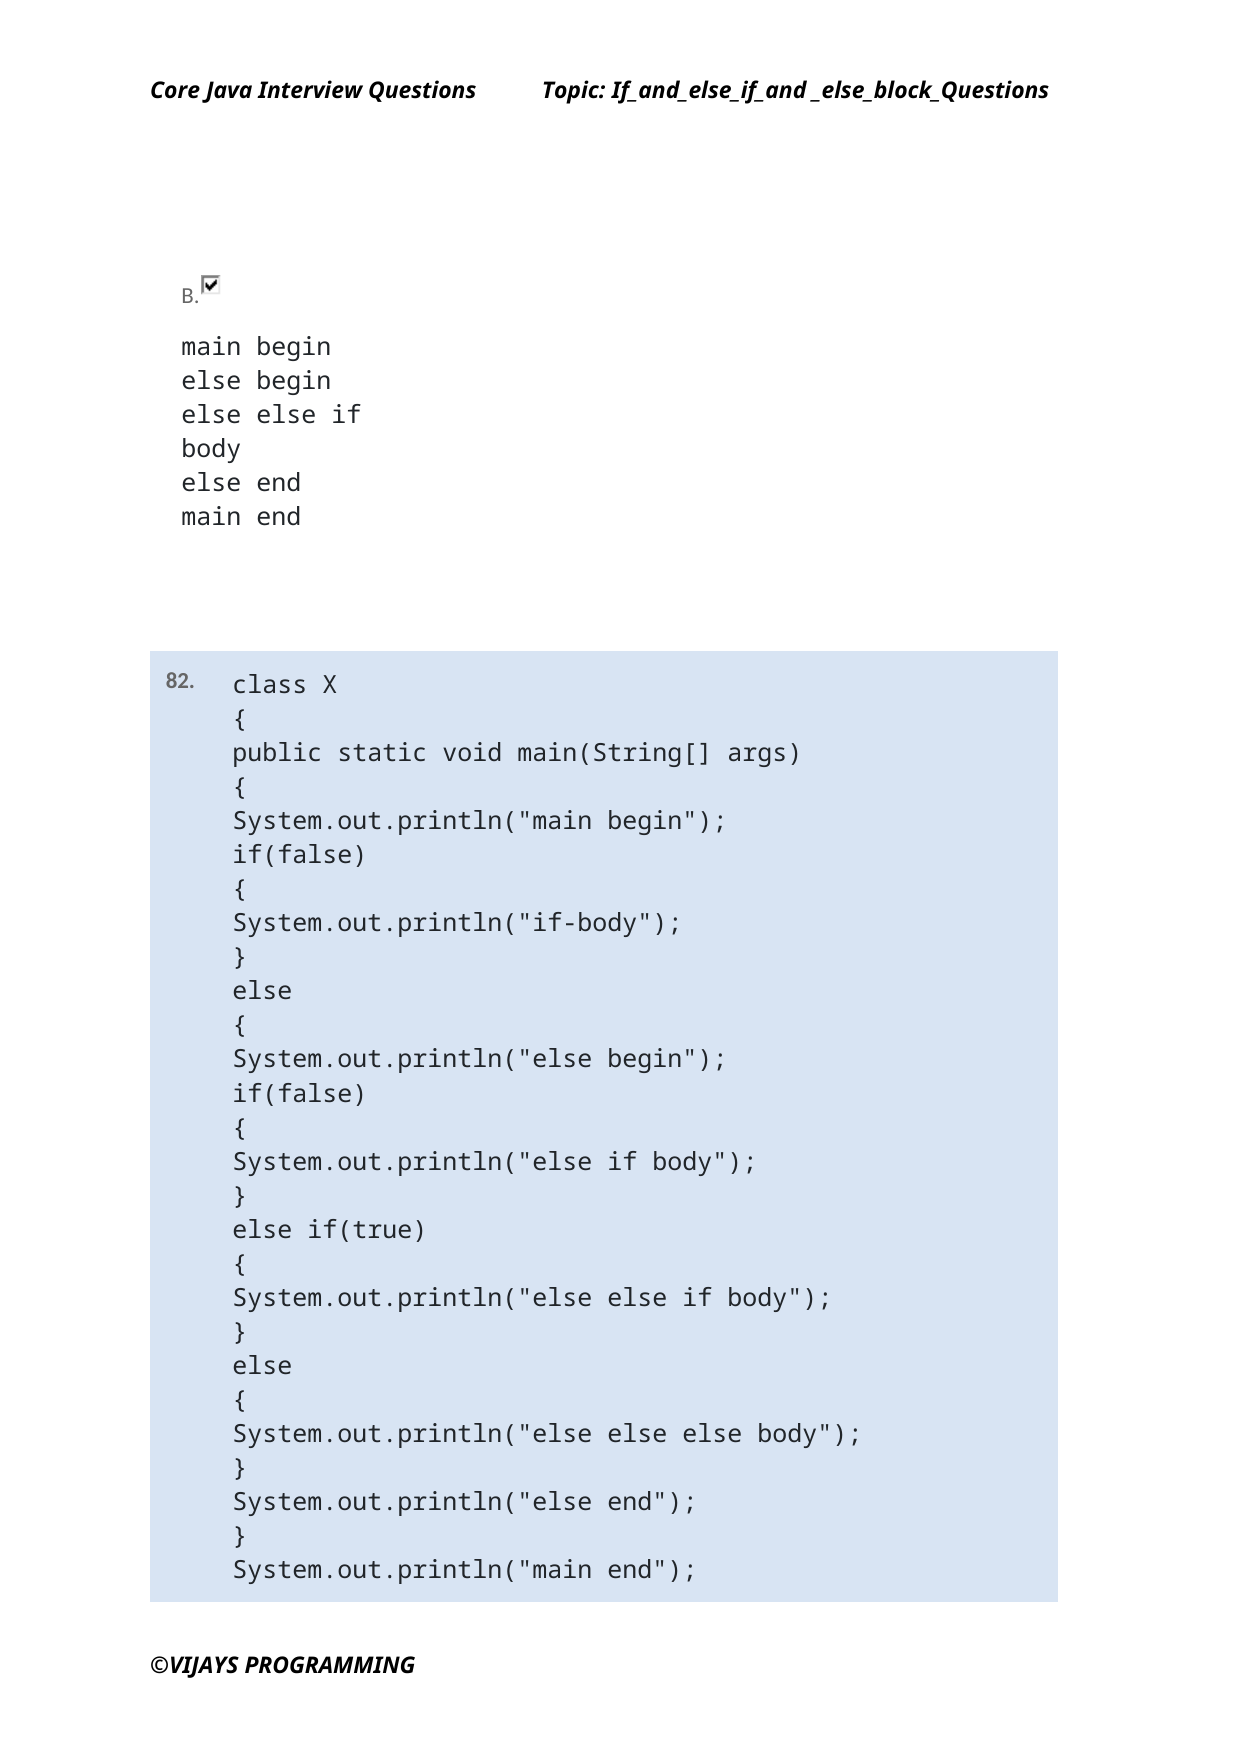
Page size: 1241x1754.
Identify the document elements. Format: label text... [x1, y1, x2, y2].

table_cell [1058, 651, 1090, 1602]
table_header B. main begin else begin else else if body else end main end [181, 268, 415, 635]
table_cell [150, 150, 1090, 651]
table_cell 82. [150, 651, 216, 1602]
table_cell class X { public static void main(String[] args) { System.out.println("main begin"); if(false) { System.out.println("if-body"); } else { System.out.println("else begin"); if(false) { System.out.println("else if body"); } else if(true) { System.out.println("else else if body"); } else { System.out.println("else else else body"); } System.out.println("else end"); } System.out.println("main end"); [216, 651, 1058, 1602]
table_header [181, 166, 415, 268]
